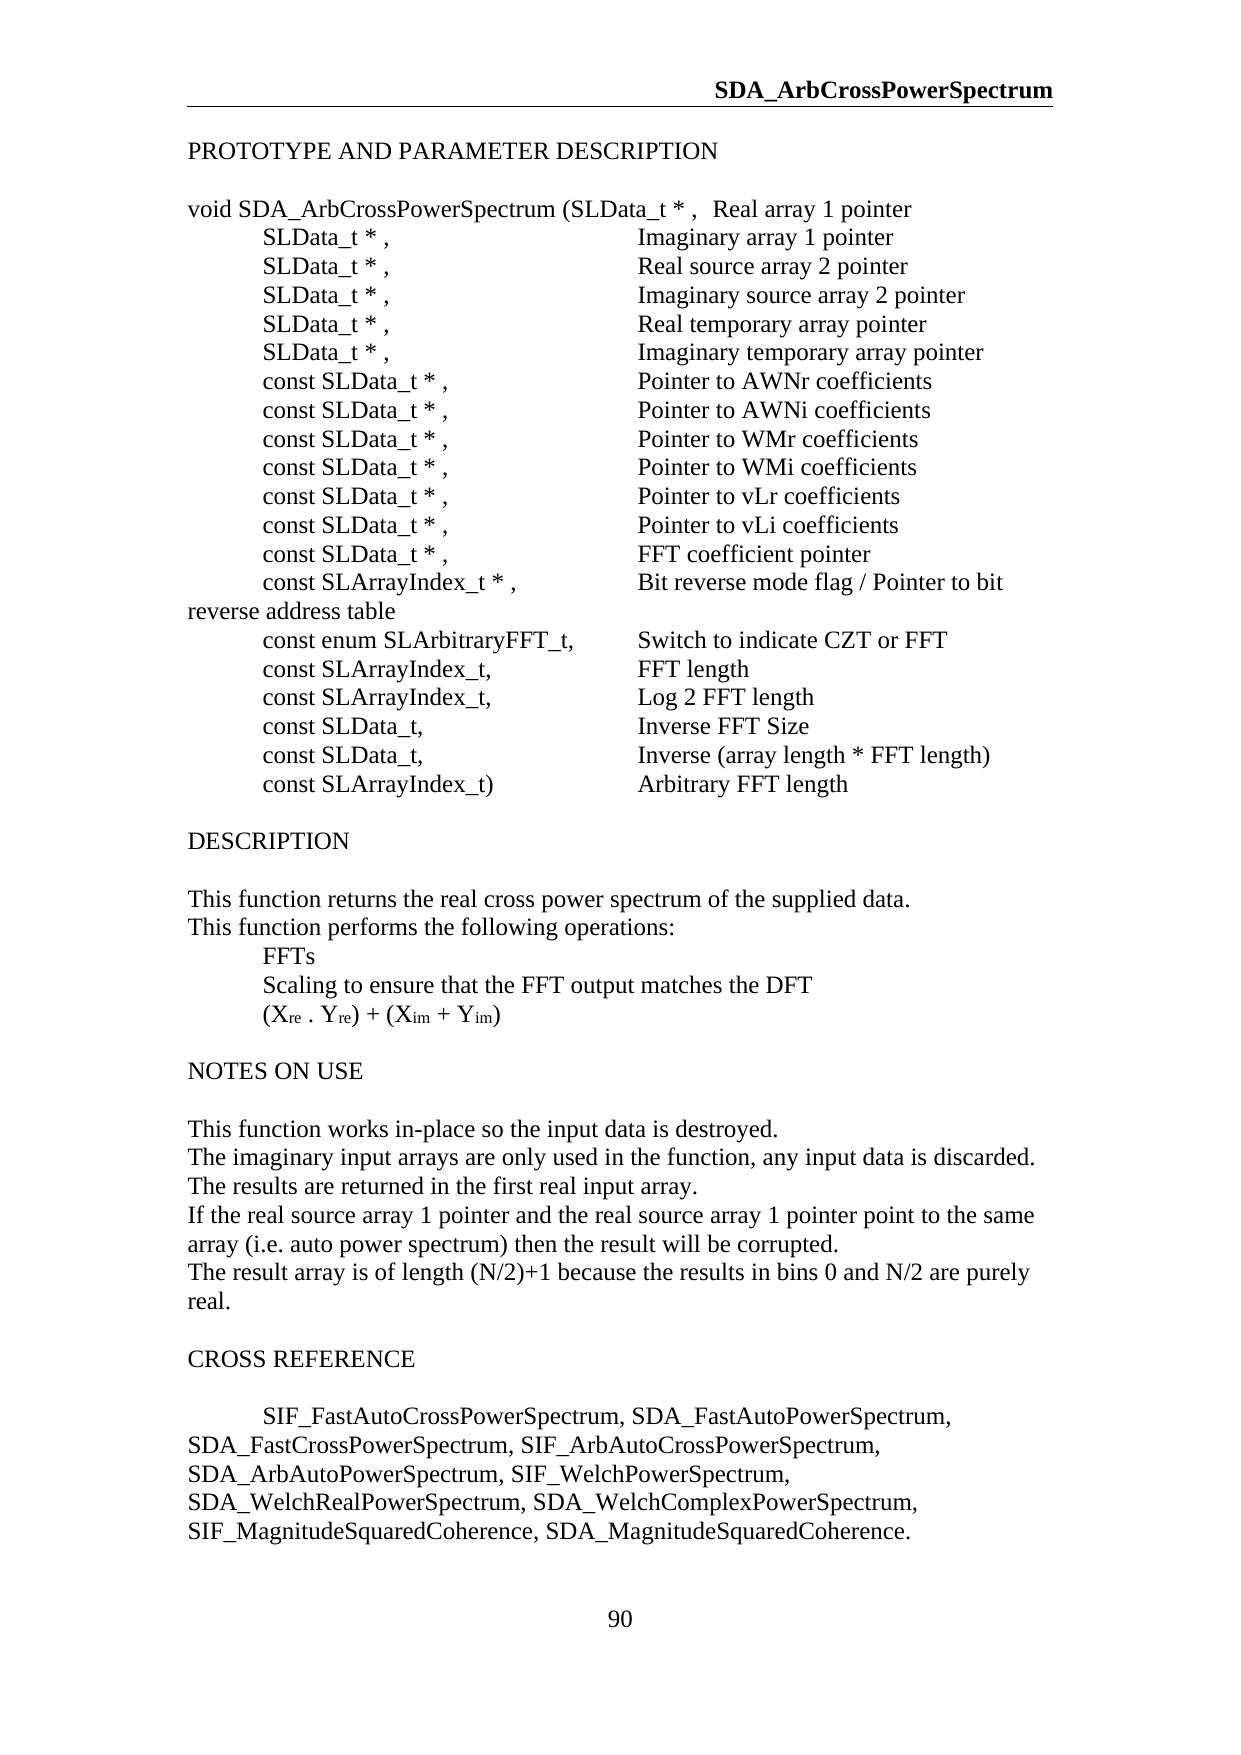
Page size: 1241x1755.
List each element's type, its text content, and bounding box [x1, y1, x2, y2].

text This function works in-place so the input data is destroyed. [187, 1114, 1053, 1142]
text This function returns the real cross power spectrum of the supplied data. [187, 884, 1053, 912]
text NOTES ON USE [187, 1056, 1053, 1085]
text If the real source array 1 pointer and the real source array 1 pointer point to the same array (i.e. auto power spectrum) then the result will be corrupted. [187, 1200, 1053, 1257]
text Scaling to ensure that the FFT output matches the DFT [187, 970, 1053, 999]
text const enum SLArbitraryFFT_t, Switch to indicate CZT or FFT [187, 625, 1053, 654]
text DESCRIPTION [187, 826, 1053, 855]
text SLData_t * , Imaginary array 1 pointer [187, 222, 1053, 251]
text const SLData_t, Inverse (array length * FFT length) [187, 740, 1053, 769]
text const SLData_t * , Pointer to WMr coefficients [187, 424, 1053, 452]
text PROTOTYPE AND PARAMETER DESCRIPTION [187, 136, 1053, 165]
text const SLData_t * , Pointer to AWNr coefficients [187, 366, 1053, 395]
text SLData_t * , Imaginary temporary array pointer [187, 337, 1053, 366]
text (Xre . Yre) + (Xim + Yim) [187, 999, 1053, 1027]
text This function performs the following operations: [187, 912, 1053, 941]
text const SLData_t * , Pointer to vLr coefficients [187, 481, 1053, 510]
text const SLData_t * , FFT coefficient pointer [187, 539, 1053, 567]
text const SLData_t * , Pointer to vLi coefficients [187, 510, 1053, 539]
text const SLArrayIndex_t, Log 2 FFT length [187, 682, 1053, 711]
text const SLArrayIndex_t, FFT length [187, 654, 1053, 682]
subtitle SDA_ArbCrossPowerSpectrum [187, 75, 1053, 106]
text const SLData_t * , Pointer to WMi coefficients [187, 452, 1053, 481]
text const SLArrayIndex_t) Arbitrary FFT length [187, 769, 1053, 797]
text SIF_FastAutoCrossPowerSpectrum, SDA_FastAutoPowerSpectrum, SDA_FastCrossPowerSpectrum, SIF_ArbAutoCrossPowerSpectrum, SDA_ArbAutoPowerSpectrum, SIF_WelchPowerSpectrum, SDA_WelchRealPowerSpectrum, SDA_WelchComplexPowerSpectrum, SIF_MagnitudeSquaredCoherence, SDA_MagnitudeSquaredCoherence. [187, 1401, 1053, 1545]
text SLData_t * , Real temporary array pointer [187, 309, 1053, 337]
text const SLArrayIndex_t * , Bit reverse mode flag / Pointer to bit reverse address table [187, 567, 1053, 625]
text SLData_t * , Imaginary source array 2 pointer [187, 280, 1053, 309]
text SLData_t * , Real source array 2 pointer [187, 251, 1053, 280]
text const SLData_t * , Pointer to AWNi coefficients [187, 395, 1053, 424]
text The result array is of length (N/2)+1 because the results in bins 0 and N/2 are purely real. [187, 1257, 1053, 1315]
text const SLData_t, Inverse FFT Size [187, 711, 1053, 740]
text The imaginary input arrays are only used in the function, any input data is discarded. [187, 1142, 1053, 1171]
text The results are returned in the first real input array. [187, 1171, 1053, 1200]
text CROSS REFERENCE [187, 1344, 1053, 1372]
text void SDA_ArbCrossPowerSpectrum (SLData_t * , Real array 1 pointer [187, 194, 1053, 222]
text FFTs [187, 941, 1053, 970]
